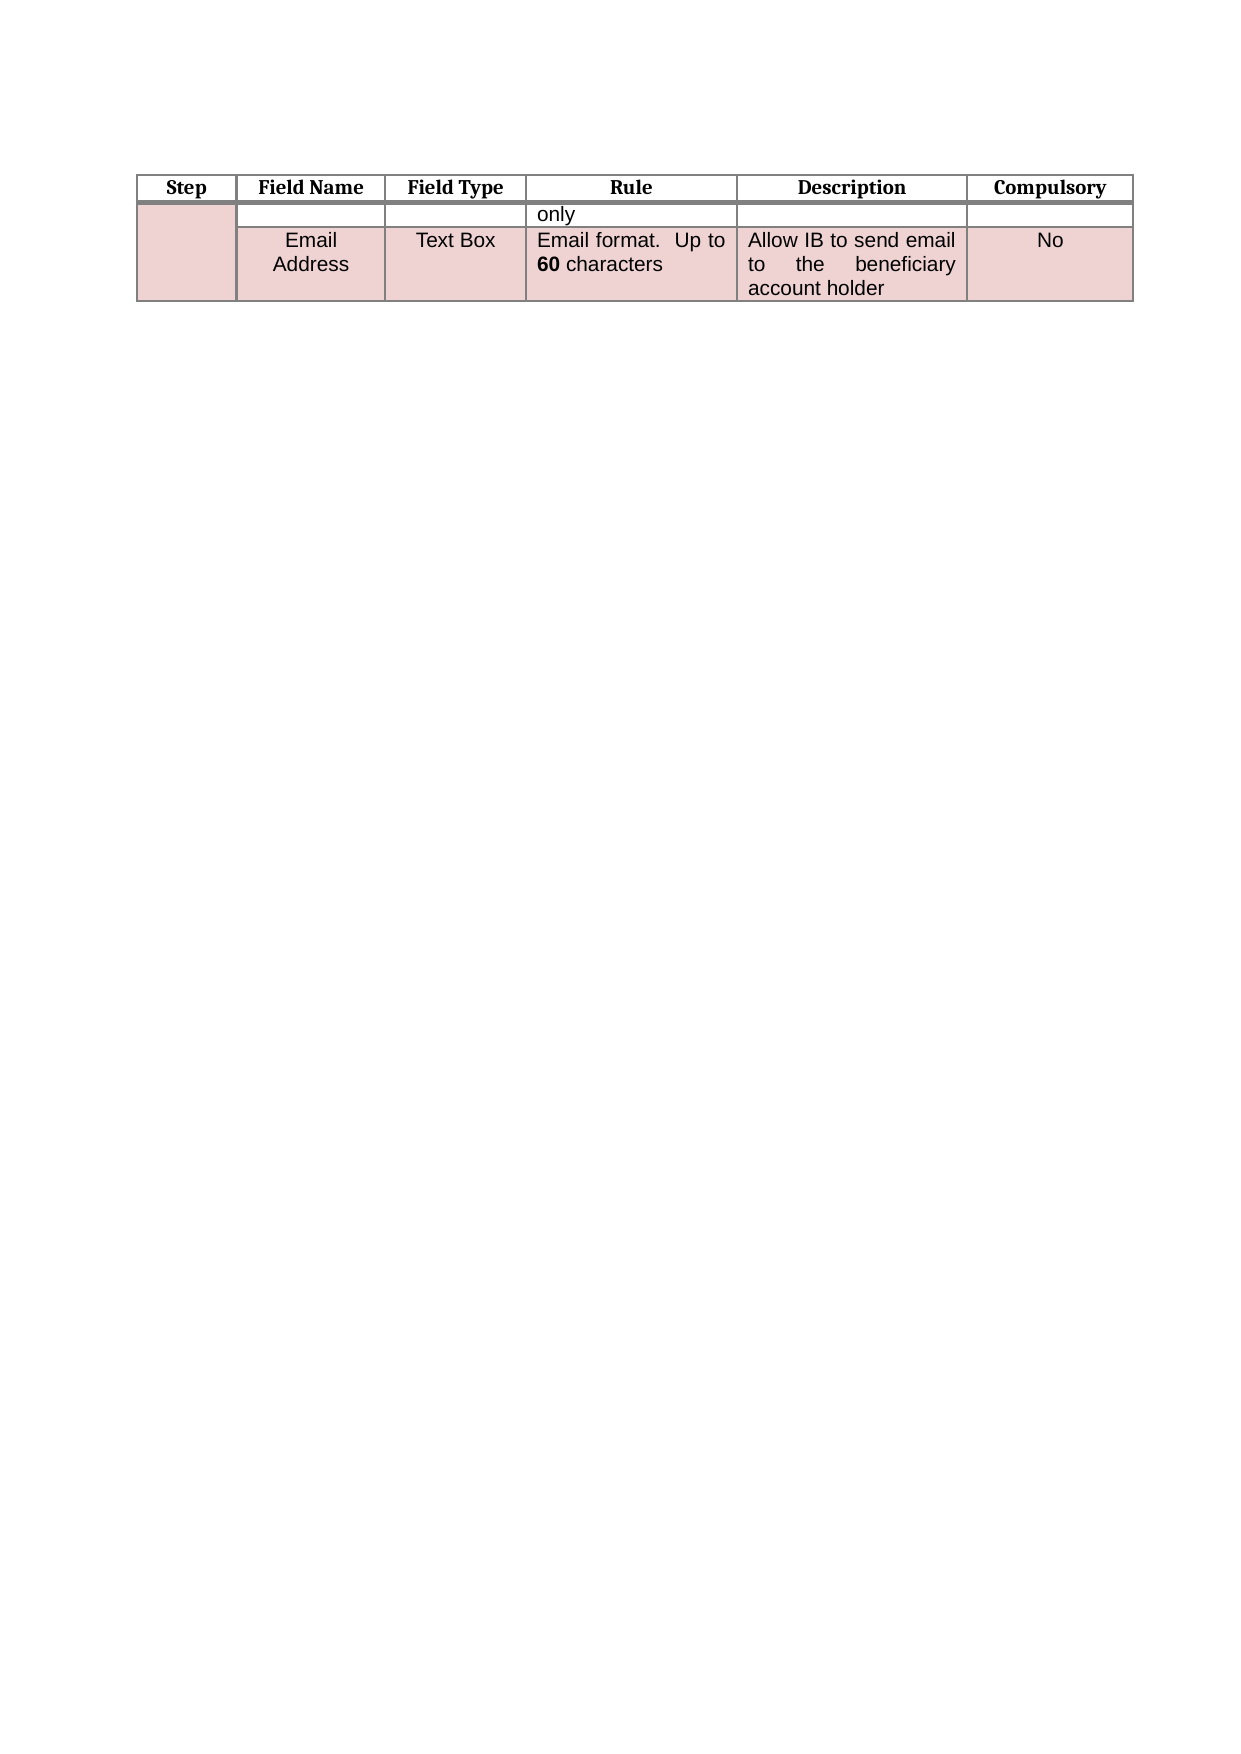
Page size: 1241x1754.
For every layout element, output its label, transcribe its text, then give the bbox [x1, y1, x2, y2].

table_header Rule [527, 176, 736, 200]
table_cell [386, 205, 525, 226]
table_cell Email Address [238, 228, 384, 300]
table_cell [138, 205, 235, 300]
table_cell only [527, 205, 736, 226]
table_cell [238, 205, 384, 226]
table_header Compulsory [968, 176, 1132, 200]
table_cell [968, 205, 1132, 226]
table_header Field Type [386, 176, 525, 200]
table_cell Text Box [386, 228, 525, 300]
table_cell [738, 205, 966, 226]
table_cell No [968, 228, 1132, 300]
table_header Description [738, 176, 966, 200]
table_cell Email format. Up to 60 characters [527, 228, 736, 300]
table_header Field Name [238, 176, 384, 200]
table_cell Allow IB to send email to the beneficiary account holder [738, 228, 966, 300]
table_header Step [138, 176, 235, 200]
